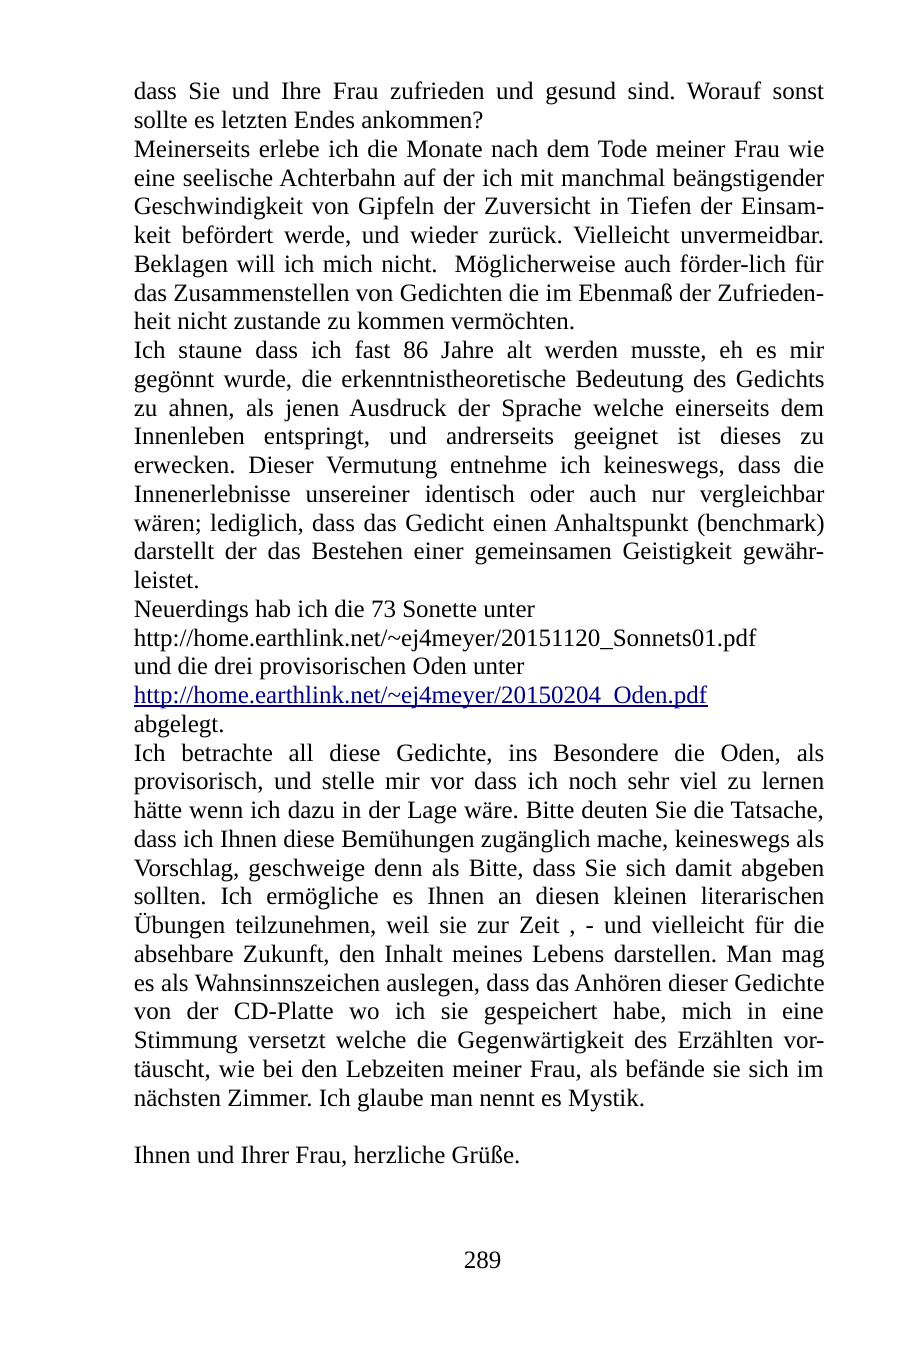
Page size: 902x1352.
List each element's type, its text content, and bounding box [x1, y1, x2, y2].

text Neuerdings hab ich die 73 Sonette unter http://home.earthlink.net/~ej4meyer/20151120_Sonnets01.pdf [133, 594, 825, 651]
text Ich staune dass ich fast 86 Jahre alt werden musste, eh es mir gegönnt wurde, die erkenntnistheoretische Bedeutung des Gedichts zu ahnen, als jenen Ausdruck der Sprache welche einerseits dem Innenleben entspringt, und andrerseits geeignet ist dieses zu erwecken. Dieser Vermutung entnehme ich keineswegs, dass die Innenerlebnisse unsereiner identisch oder auch nur vergleichbar wären; lediglich, dass das Gedicht einen Anhaltspunkt (benchmark) darstellt der das Bestehen einer gemeinsamen Geistigkeit gewähr-leistet. [133, 335, 825, 594]
text abgelegt. [133, 709, 825, 738]
text Ich betrachte all diese Gedichte, ins Besondere die Oden, als provisorisch, und stelle mir vor dass ich noch sehr viel zu lernen hätte wenn ich dazu in der Lage wäre. Bitte deuten Sie die Tatsache, dass ich Ihnen diese Bemühungen zugänglich mache, keineswegs als Vorschlag, geschweige denn als Bitte, dass Sie sich damit abgeben sollten. Ich ermögliche es Ihnen an diesen kleinen literarischen Übungen teilzunehmen, weil sie zur Zeit , - und vielleicht für die absehbare Zukunft, den Inhalt meines Lebens darstellen. Man mag es als Wahnsinnszeichen auslegen, dass das Anhören dieser Gedichte von der CD-Platte wo ich sie gespeichert habe, mich in eine Stimmung versetzt welche die Gegenwärtigkeit des Erzählten vor-täuscht, wie bei den Lebzeiten meiner Frau, als befände sie sich im nächsten Zimmer. Ich glaube man nennt es Mystik. [133, 738, 825, 1111]
text Meinerseits erlebe ich die Monate nach dem Tode meiner Frau wie eine seelische Achterbahn auf der ich mit manchmal beängstigender Geschwindigkeit von Gipfeln der Zuversicht in Tiefen der Einsam-keit befördert werde, und wieder zurück. Vielleicht unvermeidbar. Beklagen will ich mich nicht. Möglicherweise auch förder-lich für das Zusammenstellen von Gedichten die im Ebenmaß der Zufrieden-heit nicht zustande zu kommen vermöchten. [133, 134, 825, 335]
text und die drei provisorischen Oden unter http://home.earthlink.net/~ej4meyer/20150204_Oden.pdf [133, 651, 825, 709]
text dass Sie und Ihre Frau zufrieden und gesund sind. Worauf sonst sollte es letzten Endes ankommen? [133, 76, 825, 134]
text Ihnen und Ihrer Frau, herzliche Grüße. [133, 1140, 825, 1169]
